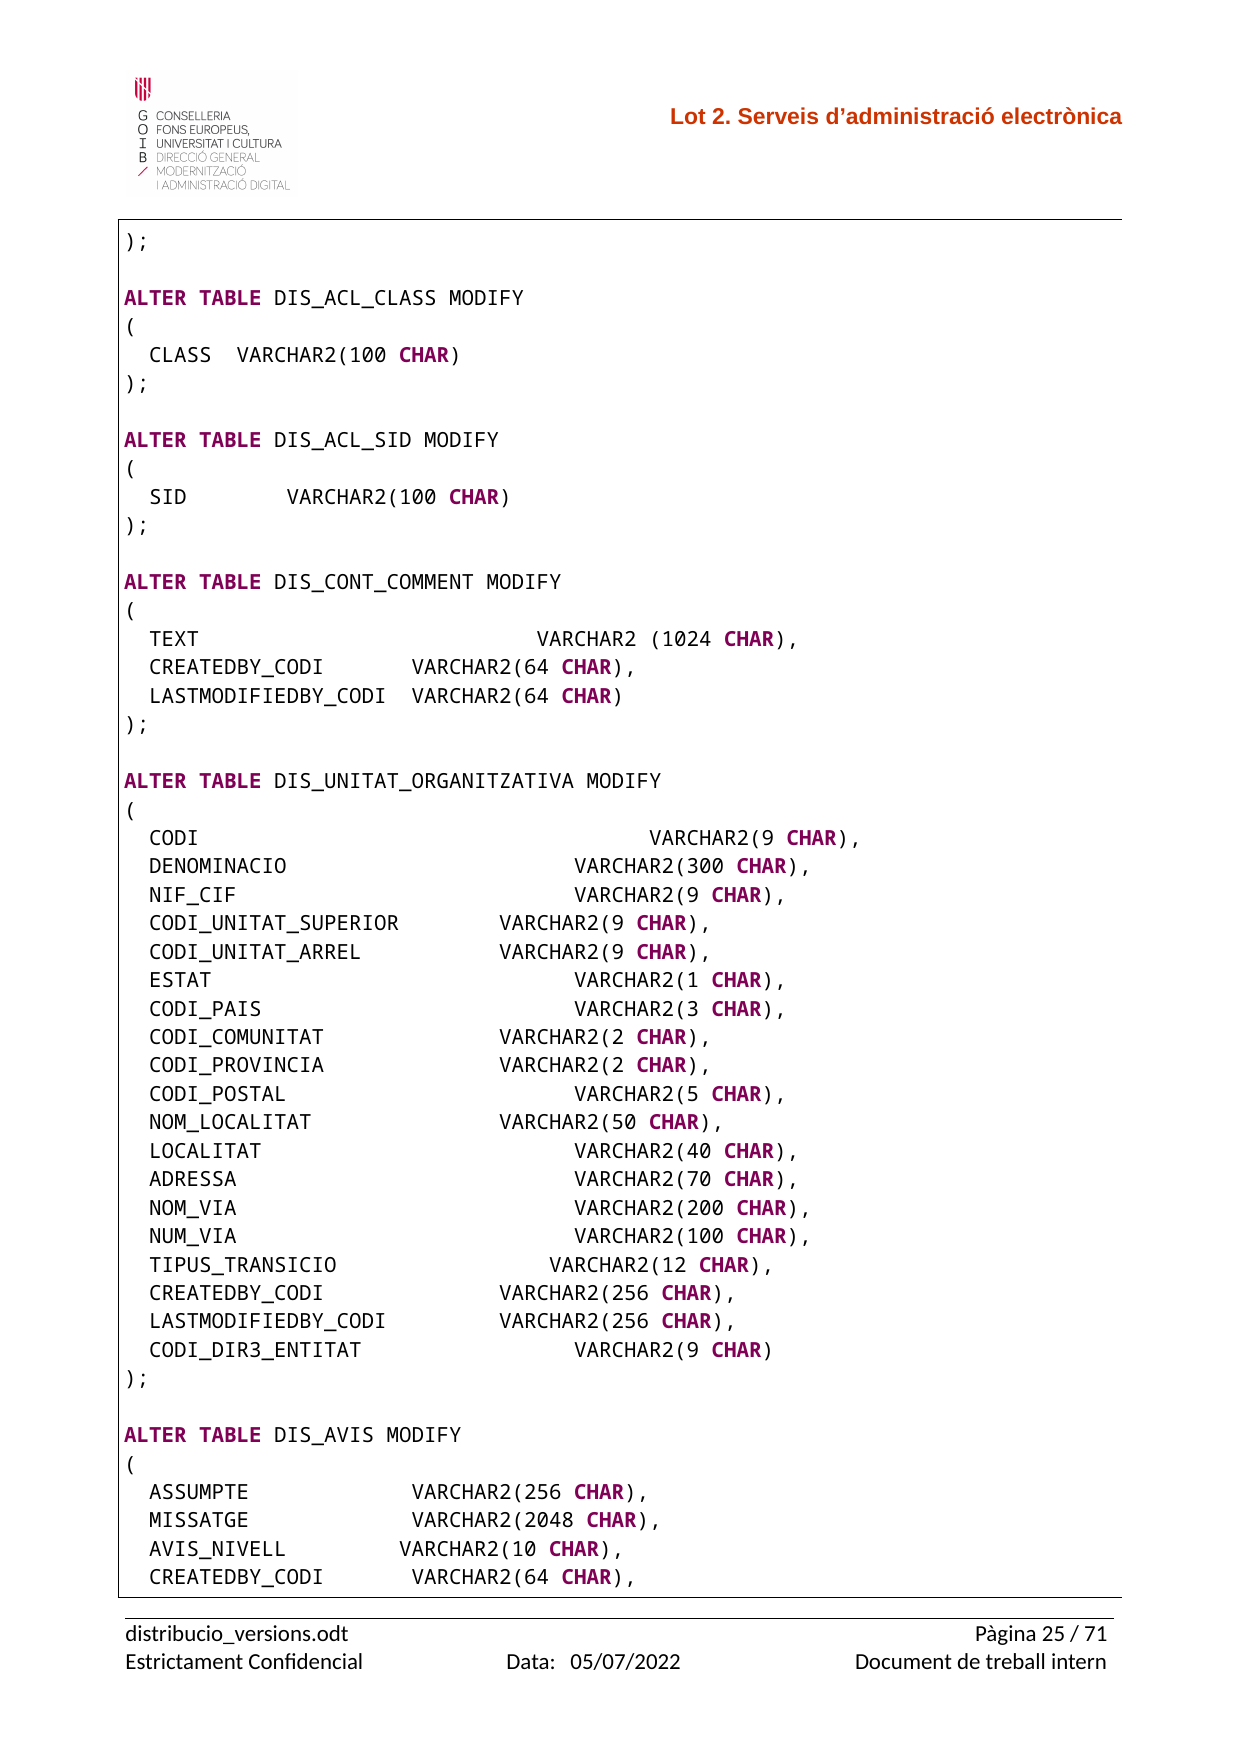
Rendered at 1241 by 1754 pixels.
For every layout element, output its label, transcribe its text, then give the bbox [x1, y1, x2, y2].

picture [126, 70, 299, 197]
table_header ); ALTER TABLE DIS_ACL_CLASS MODIFY ( CLASS VARCHAR2(100 CHAR) ); ALTER TABLE DIS_ACL_SID MODIFY ( SID VARCHAR2(100 CHAR) ); ALTER TABLE DIS_CONT_COMMENT MODIFY ( TEXT VARCHAR2 (1024 CHAR), CREATEDBY_CODI VARCHAR2(64 CHAR), LASTMODIFIEDBY_CODI VARCHAR2(64 CHAR) ); ALTER TABLE DIS_UNITAT_ORGANITZATIVA MODIFY ( CODI VARCHAR2(9 CHAR), DENOMINACIO VARCHAR2(300 CHAR), NIF_CIF VARCHAR2(9 CHAR), CODI_UNITAT_SUPERIOR VARCHAR2(9 CHAR), CODI_UNITAT_ARREL VARCHAR2(9 CHAR), ESTAT VARCHAR2(1 CHAR), CODI_PAIS VARCHAR2(3 CHAR), CODI_COMUNITAT VARCHAR2(2 CHAR), CODI_PROVINCIA VARCHAR2(2 CHAR), CODI_POSTAL VARCHAR2(5 CHAR), NOM_LOCALITAT VARCHAR2(50 CHAR), LOCALITAT VARCHAR2(40 CHAR), ADRESSA VARCHAR2(70 CHAR), NOM_VIA VARCHAR2(200 CHAR), NUM_VIA VARCHAR2(100 CHAR), TIPUS_TRANSICIO VARCHAR2(12 CHAR), CREATEDBY_CODI VARCHAR2(256 CHAR), LASTMODIFIEDBY_CODI VARCHAR2(256 CHAR), CODI_DIR3_ENTITAT VARCHAR2(9 CHAR) ); ALTER TABLE DIS_AVIS MODIFY ( ASSUMPTE VARCHAR2(256 CHAR), MISSATGE VARCHAR2(2048 CHAR), AVIS_NIVELL VARCHAR2(10 CHAR), CREATEDBY_CODI VARCHAR2(64 CHAR), [119, 220, 1122, 1597]
